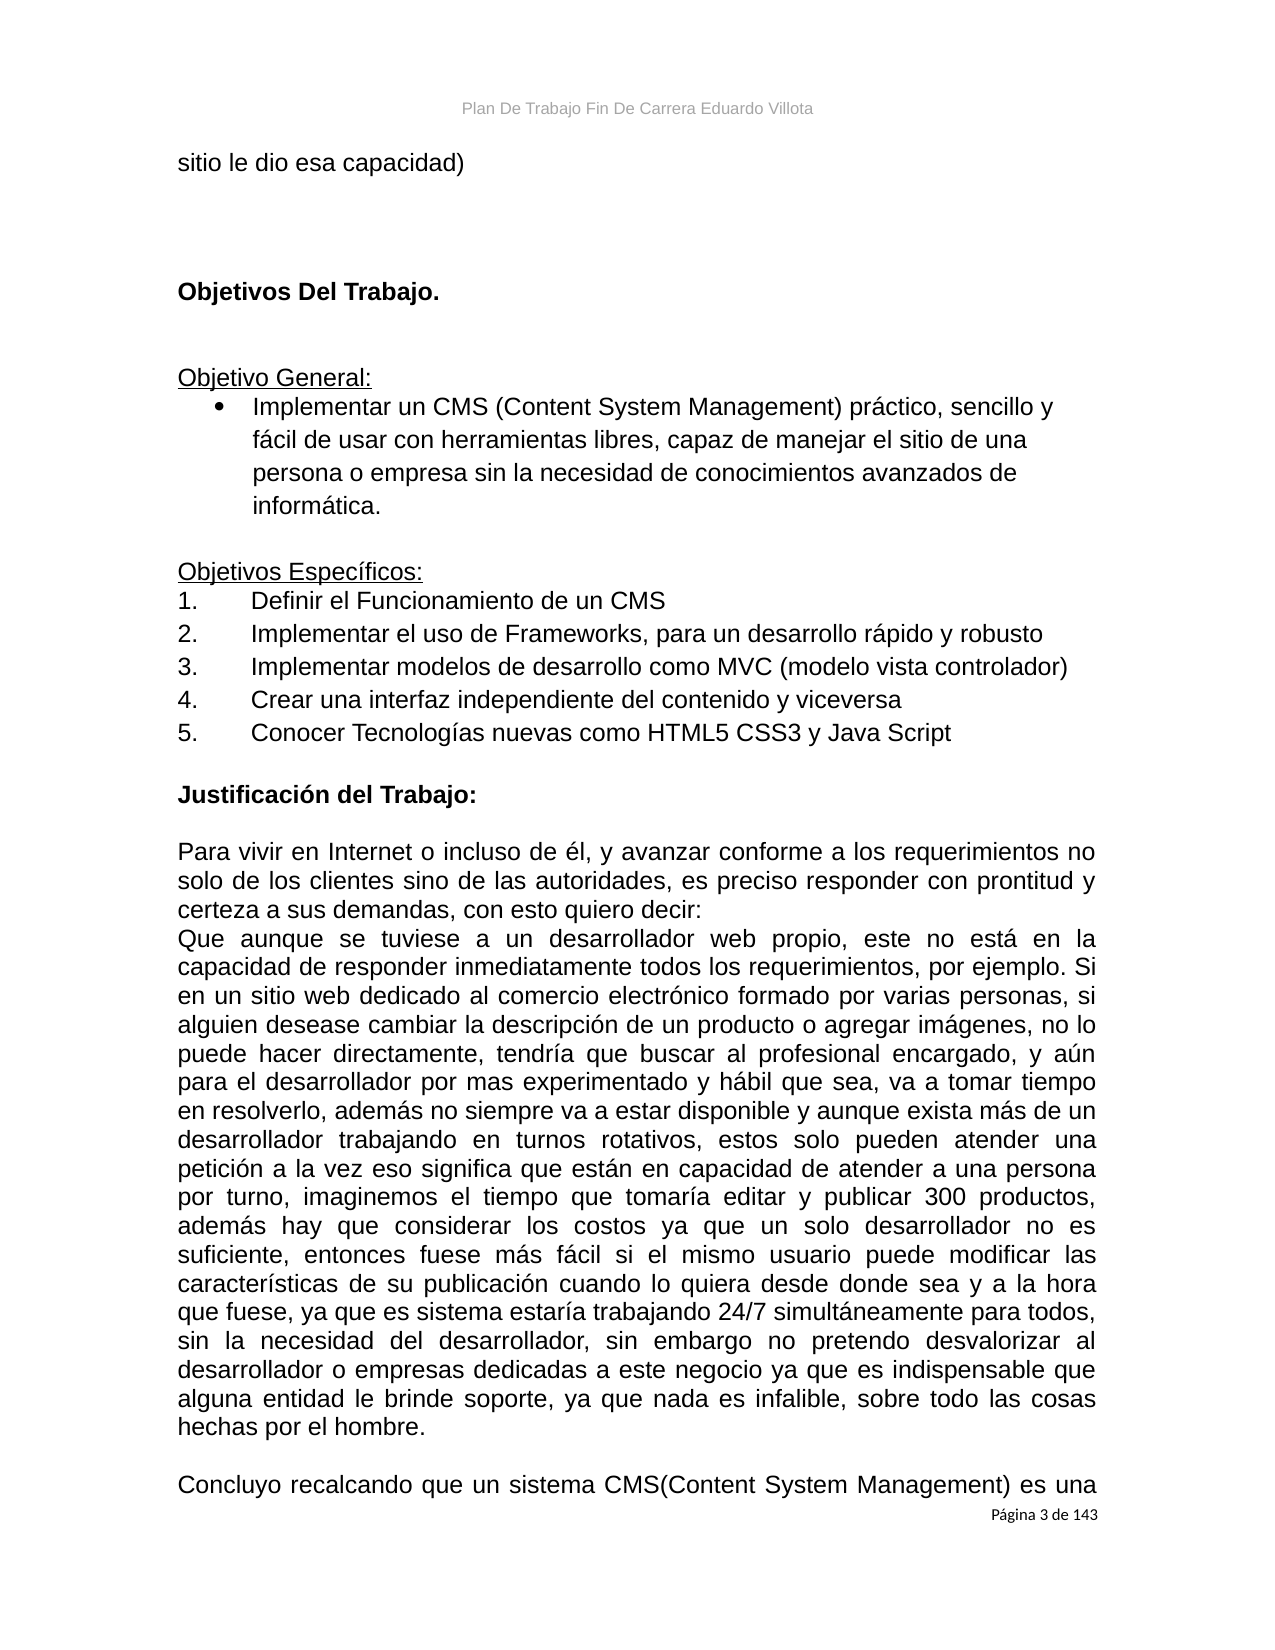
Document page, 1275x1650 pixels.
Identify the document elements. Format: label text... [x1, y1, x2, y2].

list Definir el Funcionamiento de un CMS [177, 586, 1098, 615]
text Objetivos Específicos: [177, 557, 1098, 586]
list Conocer Tecnologías nuevas como HTML5 CSS3 y Java Script [177, 718, 1098, 747]
list Implementar el uso de Frameworks, para un desarrollo rápido y robusto [177, 619, 1098, 648]
text Objetivo General: [177, 363, 1098, 392]
text Que aunque se tuviese a un desarrollador web propio, este no está en la capacidad de responder inmediatamente todos los requerimientos, por ejemplo. Si en un sitio web dedicado al comercio electrónico formado por varias personas, si alguien desease cambiar la descripción de un producto o agregar imágenes, no lo puede hacer directamente, tendría que buscar al profesional encargado, y aún para el desarrollador por mas experimentado y hábil que sea, va a tomar tiempo en resolverlo, además no siempre va a estar disponible y aunque exista más de un desarrollador trabajando en turnos rotativos, estos solo pueden atender una petición a la vez eso significa que están en capacidad de atender a una persona por turno, imaginemos el tiempo que tomaría editar y publicar 300 productos, además hay que considerar los costos ya que un solo desarrollador no es suficiente, entonces fuese más fácil si el mismo usuario puede modificar las características de su publicación cuando lo quiera desde donde sea y a la hora que fuese, ya que es sistema estaría trabajando 24/7 simultáneamente para todos, sin la necesidad del desarrollador, sin embargo no pretendo desvalorizar al desarrollador o empresas dedicadas a este negocio ya que es indispensable que alguna entidad le brinde soporte, ya que nada es infalible, sobre todo las cosas hechas por el hombre. [177, 923, 1098, 1441]
list Implementar modelos de desarrollo como MVC (modelo vista controlador) [177, 652, 1098, 681]
text Objetivos Del Trabajo. [177, 277, 1098, 306]
list Crear una interfaz independiente del contenido y viceversa [177, 685, 1098, 714]
text Justificación del Trabajo: [177, 780, 1098, 808]
text Para vivir en Internet o incluso de él, y avanzar conforme a los requerimientos no solo de los clientes sino de las autoridades, es preciso responder con prontitud y certeza a sus demandas, con esto quiero decir: [177, 837, 1098, 923]
text Concluyo recalcando que un sistema CMS(Content System Management) es una [177, 1470, 1098, 1498]
text sitio le dio esa capacidad) [177, 148, 1098, 176]
list Implementar un CMS (Content System Management) práctico, sencillo y fácil de usar con herramientas libres, capaz de manejar el sitio de una persona o empresa sin la necesidad de conocimientos avanzados de informática. [215, 392, 1098, 520]
